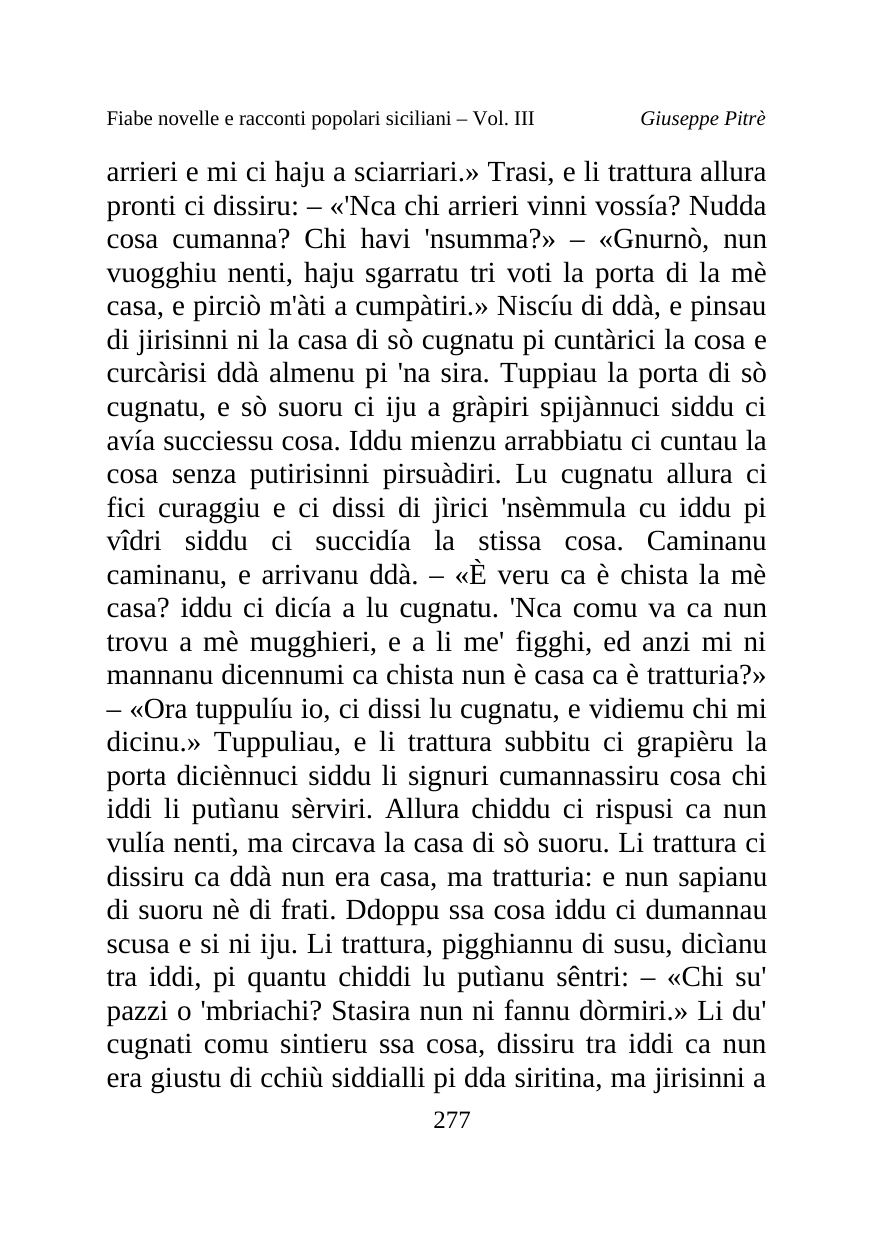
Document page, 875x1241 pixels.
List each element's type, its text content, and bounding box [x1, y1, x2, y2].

text arrieri e mi ci haju a sciarriari.» Trasi, e li trattura allura pronti ci dissiru: – «'Nca chi arrieri vinni vossía? Nudda cosa cumanna? Chi havi 'nsumma?» – «Gnurnò, nun vuogghiu nenti, haju sgarratu tri voti la porta di la mè casa, e pirciò m'àti a cumpàtiri.» Niscíu di ddà, e pinsau di jirisinni ni la casa di sò cugnatu pi cuntàrici la cosa e curcàrisi ddà almenu pi 'na sira. Tuppiau la porta di sò cugnatu, e sò suoru ci iju a gràpiri spijànnuci siddu ci avía succiessu cosa. Iddu mienzu arrabbiatu ci cuntau la cosa senza putirisinni pirsuàdiri. Lu cugnatu allura ci fici curaggiu e ci dissi di jìrici 'nsèmmula cu iddu pi vîdri siddu ci succidía la stissa cosa. Caminanu caminanu, e arrivanu ddà. – «È veru ca è chista la mè casa? iddu ci dicía a lu cugnatu. 'Nca comu va ca nun trovu a mè mugghieri, e a li me' figghi, ed anzi mi ni mannanu dicennumi ca chista nun è casa ca è tratturia?» – «Ora tuppulíu io, ci dissi lu cugnatu, e vidiemu chi mi dicinu.» Tuppuliau, e li trattura subbitu ci grapièru la porta diciènnuci siddu li signuri cumannassiru cosa chi iddi li putìanu sèrviri. Allura chiddu ci rispusi ca nun vulía nenti, ma circava la casa di sò suoru. Li trattura ci dissiru ca ddà nun era casa, ma tratturia: e nun sapianu di suoru nè di frati. Ddoppu ssa cosa iddu ci dumannau scusa e si ni iju. Li trattura, pigghiannu di susu, dicìanu tra iddi, pi quantu chiddi lu putìanu sêntri: – «Chi su' pazzi o 'mbriachi? Stasira nun ni fannu dòrmiri.» Li du' cugnati comu sintieru ssa cosa, dissiru tra iddi ca nun era giustu di cchiù siddialli pi dda siritina, ma jirisinni a [106, 154, 768, 1093]
